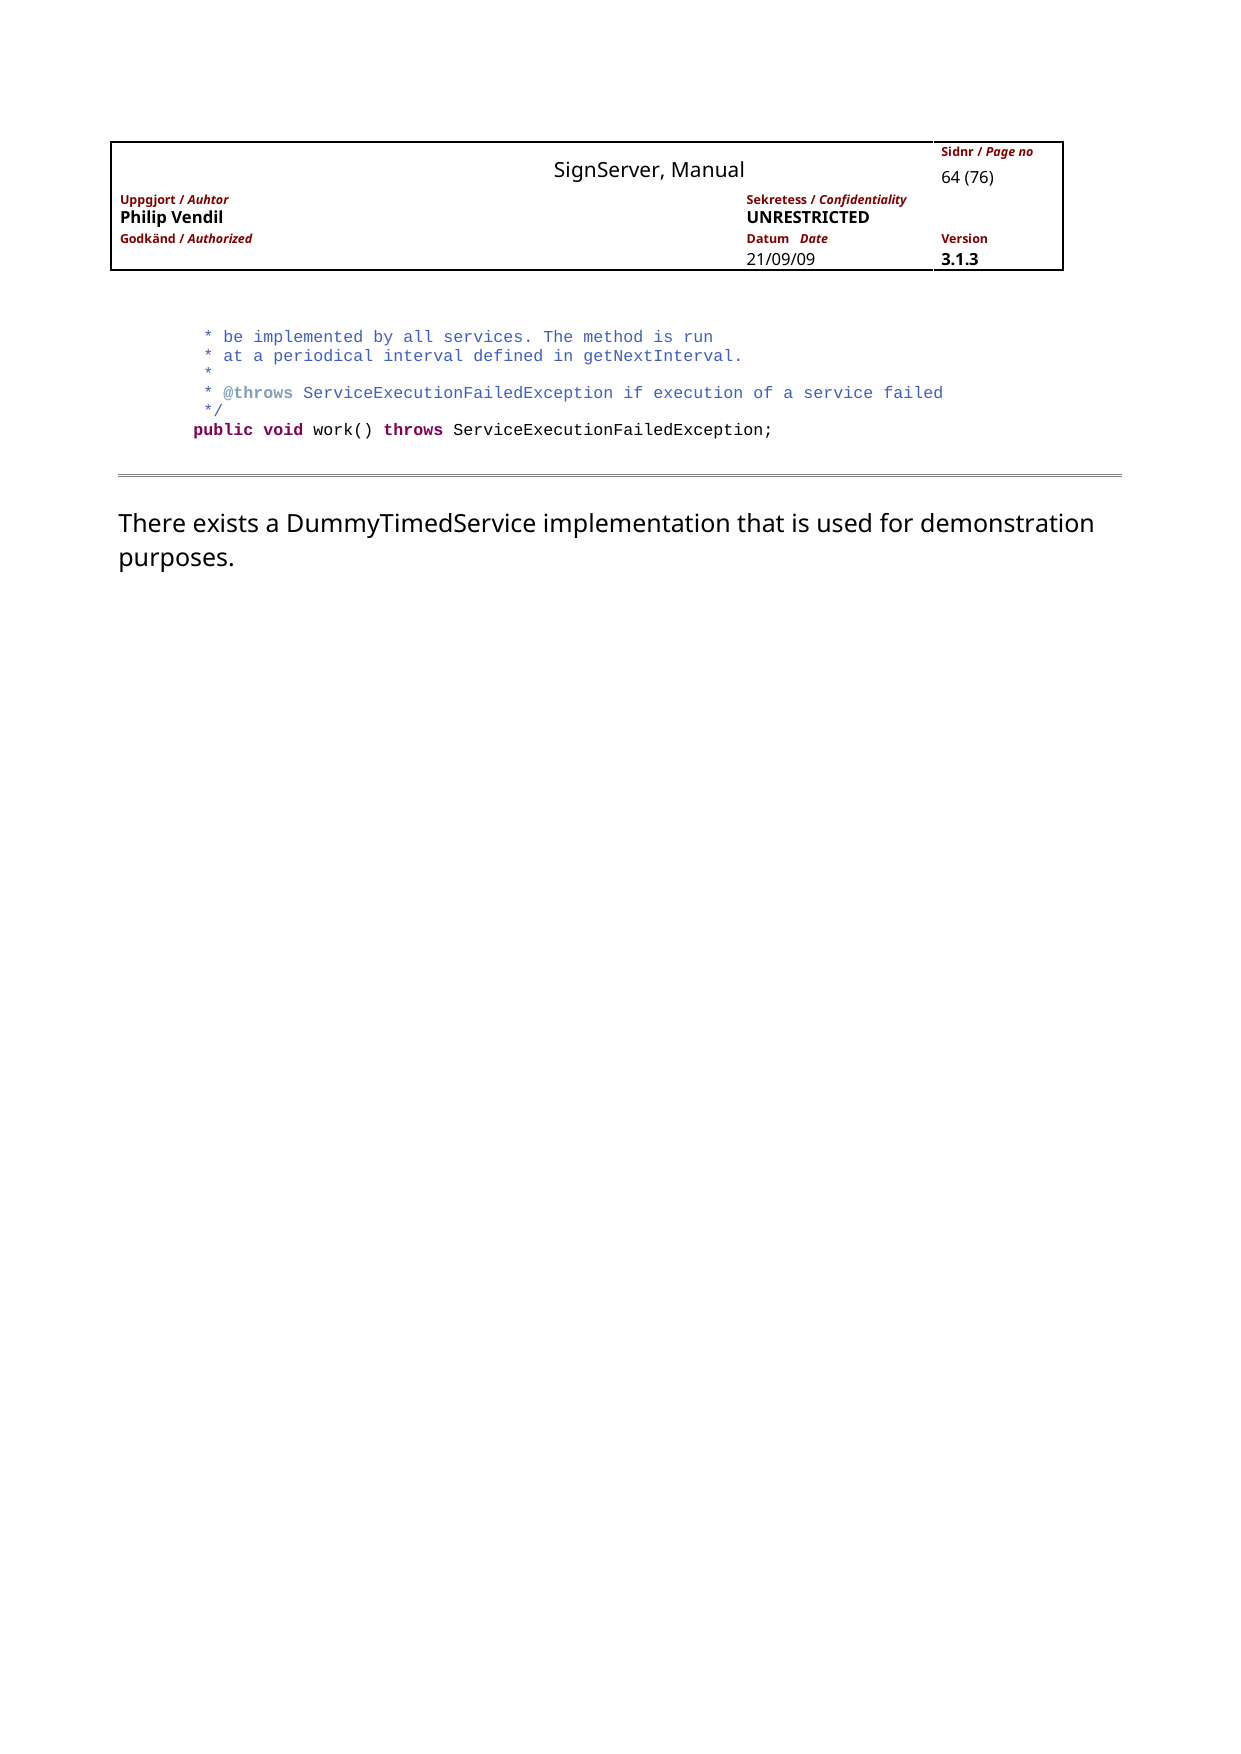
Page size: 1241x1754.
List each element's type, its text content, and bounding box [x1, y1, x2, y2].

text public void work() throws ServiceExecutionFailedException; [118, 422, 1122, 440]
text */ [118, 403, 1122, 422]
text * be implemented by all services. The method is run [118, 329, 1122, 347]
text * @throws ServiceExecutionFailedException if execution of a service failed [118, 384, 1122, 403]
text There exists a DummyTimedService implementation that is used for demonstration purposes. [118, 506, 1122, 574]
text * at a periodical interval defined in getNextInterval. [118, 347, 1122, 366]
text * [118, 366, 1122, 384]
